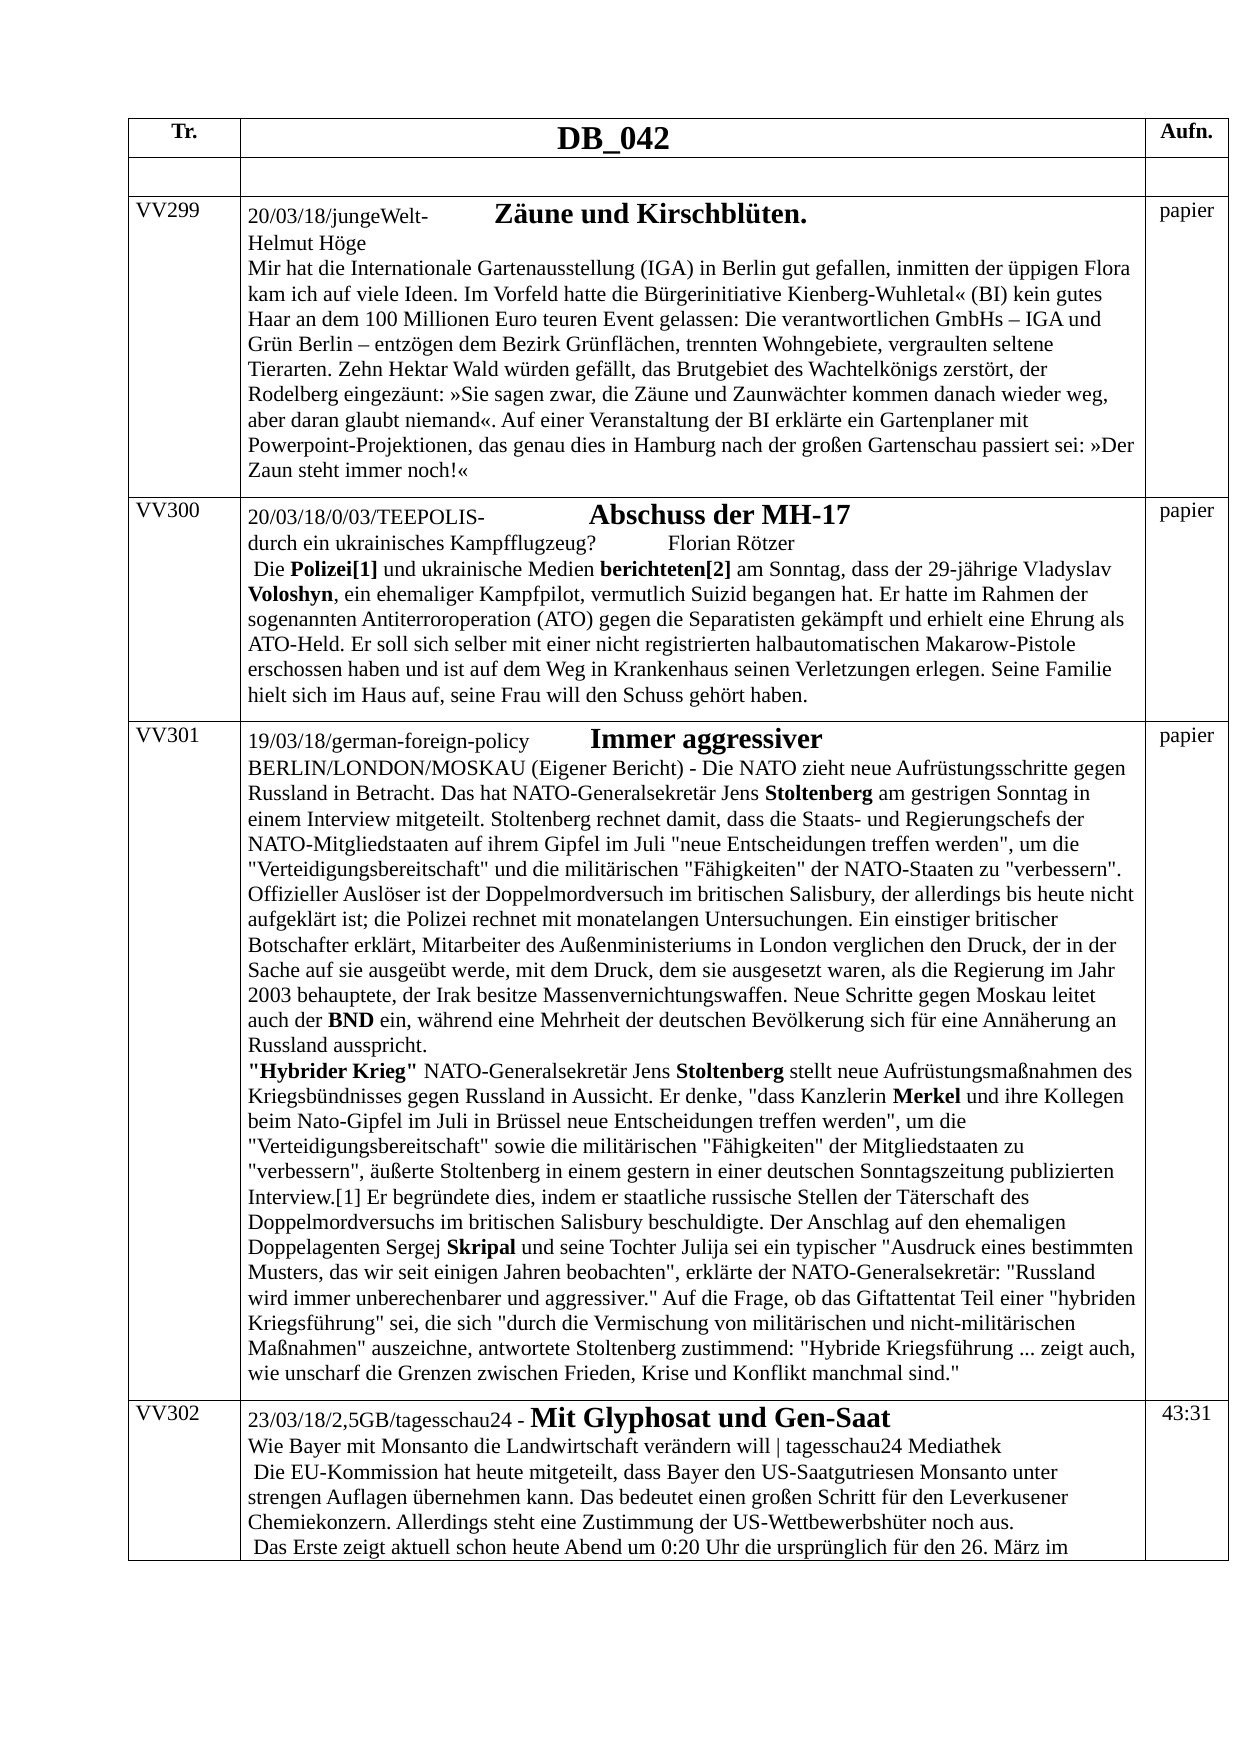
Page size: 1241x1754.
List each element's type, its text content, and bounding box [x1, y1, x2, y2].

table_cell 20/03/18/0/03/TEEPOLIS- Abschuss der MH-17 durch ein ukrainisches Kampfflugzeug? Florian Rötzer Die Polizei[1] und ukrainische Medien berichteten[2] am Sonntag, dass der 29-jährige Vladyslav Voloshyn, ein ehemaliger Kampfpilot, vermutlich Suizid begangen hat. Er hatte im Rahmen der sogenannten Antiterroroperation (ATO) gegen die Separatisten gekämpft und erhielt eine Ehrung als ATO-Held. Er soll sich selber mit einer nicht registrierten halbautomatischen Makarow-Pistole erschossen haben und ist auf dem Weg in Krankenhaus seinen Verletzungen erlegen. Seine Familie hielt sich im Haus auf, seine Frau will den Schuss gehört haben. [241, 498, 1145, 721]
table_cell [129, 158, 240, 196]
table_cell papier [1146, 498, 1228, 721]
table_cell 19/03/18/german-foreign-policy Immer aggressiver BERLIN/LONDON/MOSKAU (Eigener Bericht) - Die NATO zieht neue Aufrüstungsschritte gegen Russland in Betracht. Das hat NATO-Generalsekretär Jens Stoltenberg am gestrigen Sonntag in einem Interview mitgeteilt. Stoltenberg rechnet damit, dass die Staats- und Regierungschefs der NATO-Mitgliedstaaten auf ihrem Gipfel im Juli "neue Entscheidungen treffen werden", um die "Verteidigungsbereitschaft" und die militärischen "Fähigkeiten" der NATO-Staaten zu "verbessern". Offizieller Auslöser ist der Doppelmordversuch im britischen Salisbury, der allerdings bis heute nicht aufgeklärt ist; die Polizei rechnet mit monatelangen Untersuchungen. Ein einstiger britischer Botschafter erklärt, Mitarbeiter des Außenministeriums in London verglichen den Druck, der in der Sache auf sie ausgeübt werde, mit dem Druck, dem sie ausgesetzt waren, als die Regierung im Jahr 2003 behauptete, der Irak besitze Massenvernichtungswaffen. Neue Schritte gegen Moskau leitet auch der BND ein, während eine Mehrheit der deutschen Bevölkerung sich für eine Annäherung an Russland ausspricht. "Hybrider Krieg" NATO-Generalsekretär Jens Stoltenberg stellt neue Aufrüstungsmaßnahmen des Kriegsbündnisses gegen Russland in Aussicht. Er denke, "dass Kanzlerin Merkel und ihre Kollegen beim Nato-Gipfel im Juli in Brüssel neue Entscheidungen treffen werden", um die "Verteidigungsbereitschaft" sowie die militärischen "Fähigkeiten" der Mitgliedstaaten zu "verbessern", äußerte Stoltenberg in einem gestern in einer deutschen Sonntagszeitung publizierten Interview.[1] Er begründete dies, indem er staatliche russische Stellen der Täterschaft des Doppelmordversuchs im britischen Salisbury beschuldigte. Der Anschlag auf den ehemaligen Doppelagenten Sergej Skripal und seine Tochter Julija sei ein typischer "Ausdruck eines bestimmten Musters, das wir seit einigen Jahren beobachten", erklärte der NATO-Generalsekretär: "Russland wird immer unberechenbarer und aggressiver." Auf die Frage, ob das Giftattentat Teil einer "hybriden Kriegsführung" sei, die sich "durch die Vermischung von militärischen und nicht-militärischen Maßnahmen" auszeichne, antwortete Stoltenberg zustimmend: "Hybride Kriegsführung ... zeigt auch, wie unscharf die Grenzen zwischen Frieden, Krise und Konflikt manchmal sind." [241, 722, 1145, 1400]
table_header Aufn. [1146, 119, 1228, 157]
table_cell [1146, 158, 1228, 196]
table_cell VV300 [129, 498, 240, 721]
table_cell papier [1146, 722, 1228, 1400]
table_cell [241, 158, 1145, 196]
table_cell papier [1146, 197, 1228, 497]
table_cell 43:31 [1146, 1401, 1228, 1559]
table_header DB_042 [241, 119, 1145, 157]
table_cell 23/03/18/2,5GB/tagesschau24 - Mit Glyphosat und Gen-Saat Wie Bayer mit Monsanto die Landwirtschaft verändern will | tagesschau24 Mediathek Die EU-Kommission hat heute mitgeteilt, dass Bayer den US-Saatgutriesen Monsanto unter strengen Auflagen übernehmen kann. Das bedeutet einen großen Schritt für den Leverkusener Chemiekonzern. Allerdings steht eine Zustimmung der US-Wettbewerbshüter noch aus. Das Erste zeigt aktuell schon heute Abend um 0:20 Uhr die ursprünglich für den 26. März im [241, 1401, 1145, 1559]
table_cell 20/03/18/jungeWelt- Zäune und Kirschblüten. Helmut Höge Mir hat die Internationale Gartenausstellung (IGA) in Berlin gut gefallen, inmitten der üppigen Flora kam ich auf viele Ideen. Im Vorfeld hatte die Bürgerinitiative Kienberg-Wuhletal« (BI) kein gutes Haar an dem 100 Millionen Euro teuren Event gelassen: Die verantwortlichen GmbHs – IGA und Grün Berlin – entzögen dem Bezirk Grünflächen, trennten Wohngebiete, vergraulten seltene Tierarten. Zehn Hektar Wald würden gefällt, das Brutgebiet des Wachtelkönigs zerstört, der Rodelberg eingezäunt: »Sie sagen zwar, die Zäune und Zaunwächter kommen danach wieder weg, aber daran glaubt niemand«. Auf einer Veranstaltung der BI erklärte ein Gartenplaner mit Powerpoint-Projektionen, das genau dies in Hamburg nach der großen Gartenschau passiert sei: »Der Zaun steht immer noch!« [241, 197, 1145, 497]
table_header Tr. [129, 119, 240, 157]
table_cell VV301 [129, 722, 240, 1400]
table_cell VV299 [129, 197, 240, 497]
table_cell VV302 [129, 1401, 240, 1559]
